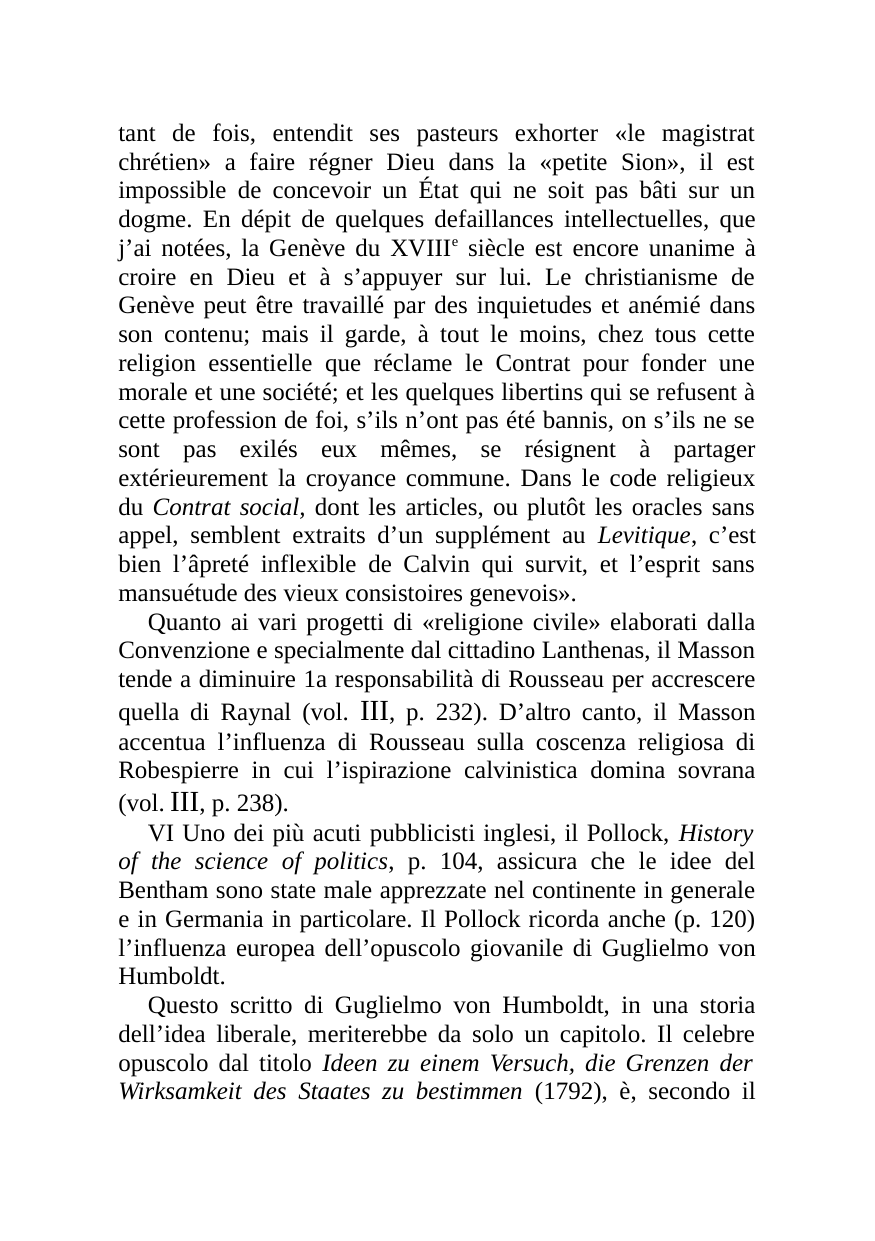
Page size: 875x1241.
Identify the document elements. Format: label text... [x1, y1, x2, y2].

text tant de fois, entendit ses pasteurs exhorter «le magistrat chrétien» a faire régner Dieu dans la «petite Sion», il est impossible de concevoir un État qui ne soit pas bâti sur un dogme. En dépit de quelques defaillances intellectuelles, que j’ai notées, la Genève du XVIIIe siècle est encore unanime à croire en Dieu et à s’appuyer sur lui. Le christianisme de Genève peut être travaillé par des inquietudes et anémié dans son contenu; mais il garde, à tout le moins, chez tous cette religion essentielle que réclame le Contrat pour fonder une morale et une société; et les quelques libertins qui se refusent à cette profession de foi, s’ils n’ont pas été bannis, on s’ils ne se sont pas exilés eux mêmes, se résignent à partager extérieurement la croyance commune. Dans le code religieux du Contrat social, dont les articles, ou plutôt les oracles sans appel, semblent extraits d’un supplément au Levitique, c’est bien l’âpreté inflexible de Calvin qui survit, et l’esprit sans mansuétude des vieux consistoires genevois». [118, 118, 756, 607]
text Uno dei più acuti pubblicisti inglesi, il Pollock, History of the science of politics, p. 104, assicura che le idee del Bentham sono state male apprezzate nel continente in generale e in Germania in particolare. Il Pollock ricorda anche (p. 120) l’influenza europea dell’opuscolo giovanile di Guglielmo von Humboldt. [118, 818, 756, 990]
text Questo scritto di Guglielmo von Humboldt, in una storia dell’idea liberale, meriterebbe da solo un capitolo. Il celebre opuscolo dal titolo Ideen zu einem Versuch, die Grenzen der Wirksamkeit des Staates zu bestimmen (1792), è, secondo il [118, 990, 756, 1105]
text Quanto ai vari progetti di «religione civile» elaborati dalla Convenzione e specialmente dal cittadino Lanthenas, il Masson tende a diminuire 1a responsabilità di Rousseau per accrescere quella di Raynal (vol. III, p. 232). D’altro canto, il Masson accentua l’influenza di Rousseau sulla coscenza religiosa di Robespierre in cui l’ispirazione calvinistica domina sovrana (vol. III, p. 238). [118, 607, 756, 818]
